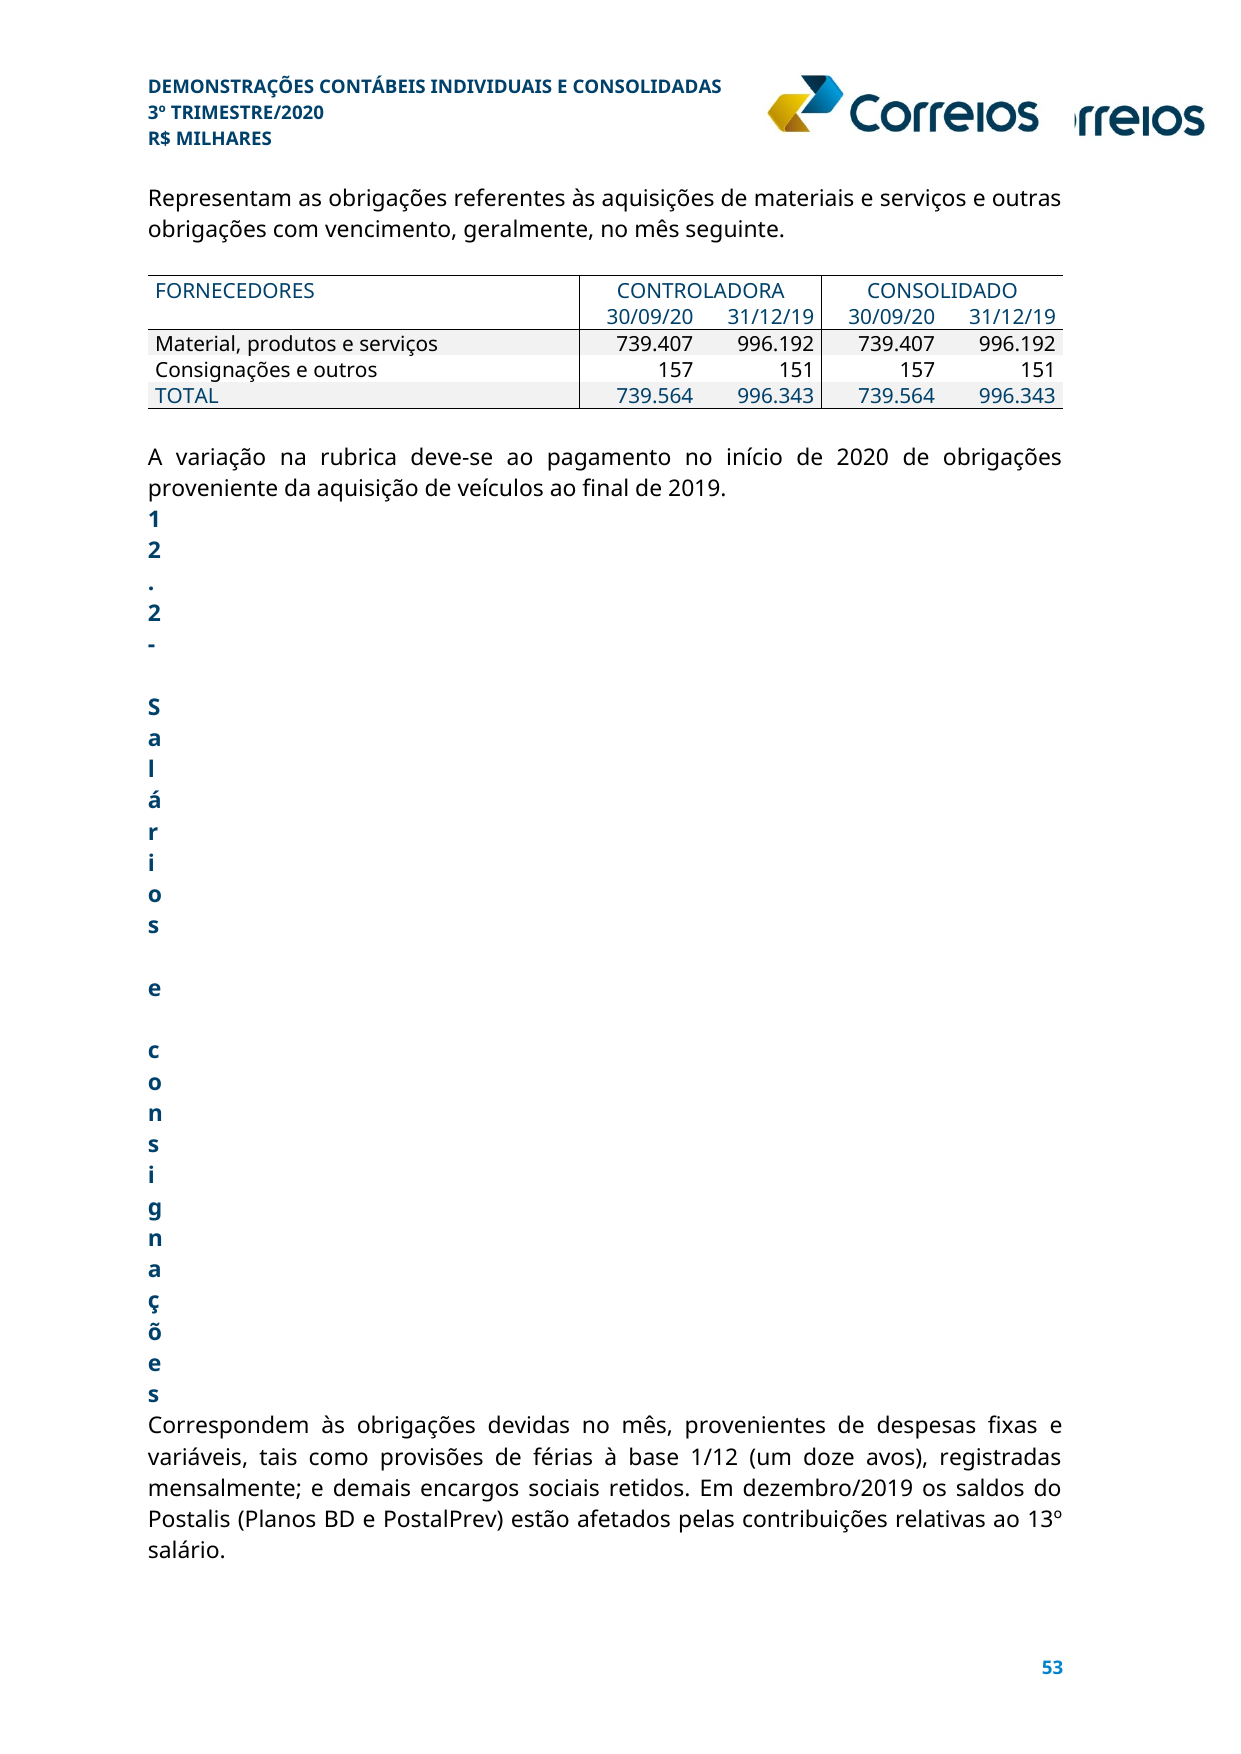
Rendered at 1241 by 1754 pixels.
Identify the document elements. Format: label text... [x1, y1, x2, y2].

table_cell 151 [942, 355, 1063, 382]
table_cell Material, produtos e serviços [148, 330, 515, 355]
table_cell 996.192 [942, 330, 1063, 355]
table_cell [515, 330, 579, 355]
table_cell 996.192 [701, 330, 821, 355]
table_cell 739.407 [822, 330, 942, 355]
table_cell 157 [580, 355, 701, 382]
table_cell 30/09/20 [580, 302, 701, 328]
table_cell [148, 302, 515, 328]
table_cell 151 [701, 355, 821, 382]
table_cell [515, 355, 579, 382]
table_cell [515, 302, 579, 328]
table_header [515, 276, 579, 302]
table_cell 739.564 [822, 382, 942, 408]
text A variação na rubrica deve-se ao pagamento no início de 2020 de obrigações proveniente da aquisição de veículos ao final de 2019. [148, 441, 1063, 503]
table_cell TOTAL [148, 382, 515, 408]
table_cell Consignações e outros [148, 355, 515, 382]
table_cell 739.407 [580, 330, 701, 355]
table_cell [515, 382, 579, 408]
table_cell 30/09/20 [822, 302, 942, 328]
table_cell 996.343 [942, 382, 1063, 408]
text Representam as obrigações referentes às aquisições de materiais e serviços e outras obrigações com vencimento, geralmente, no mês seguinte. [148, 182, 1063, 244]
table_header CONTROLADORA [580, 276, 821, 302]
table_header CONSOLIDADO [822, 276, 1063, 302]
table_cell 996.343 [701, 382, 821, 408]
table_cell 31/12/19 [701, 302, 821, 328]
text Correspondem às obrigações devidas no mês, provenientes de despesas fixas e variáveis, tais como provisões de férias à base 1/12 (um doze avos), registradas mensalmente; e demais encargos sociais retidos. Em dezembro/2019 os saldos do Postalis (Planos BD e PostalPrev) estão afetados pelas contribuições relativas ao 13º salário. [148, 503, 1063, 1566]
table_header FORNECEDORES [148, 276, 515, 302]
table_cell 157 [822, 355, 942, 382]
table_cell 31/12/19 [942, 302, 1063, 328]
table_cell 739.564 [580, 382, 701, 408]
